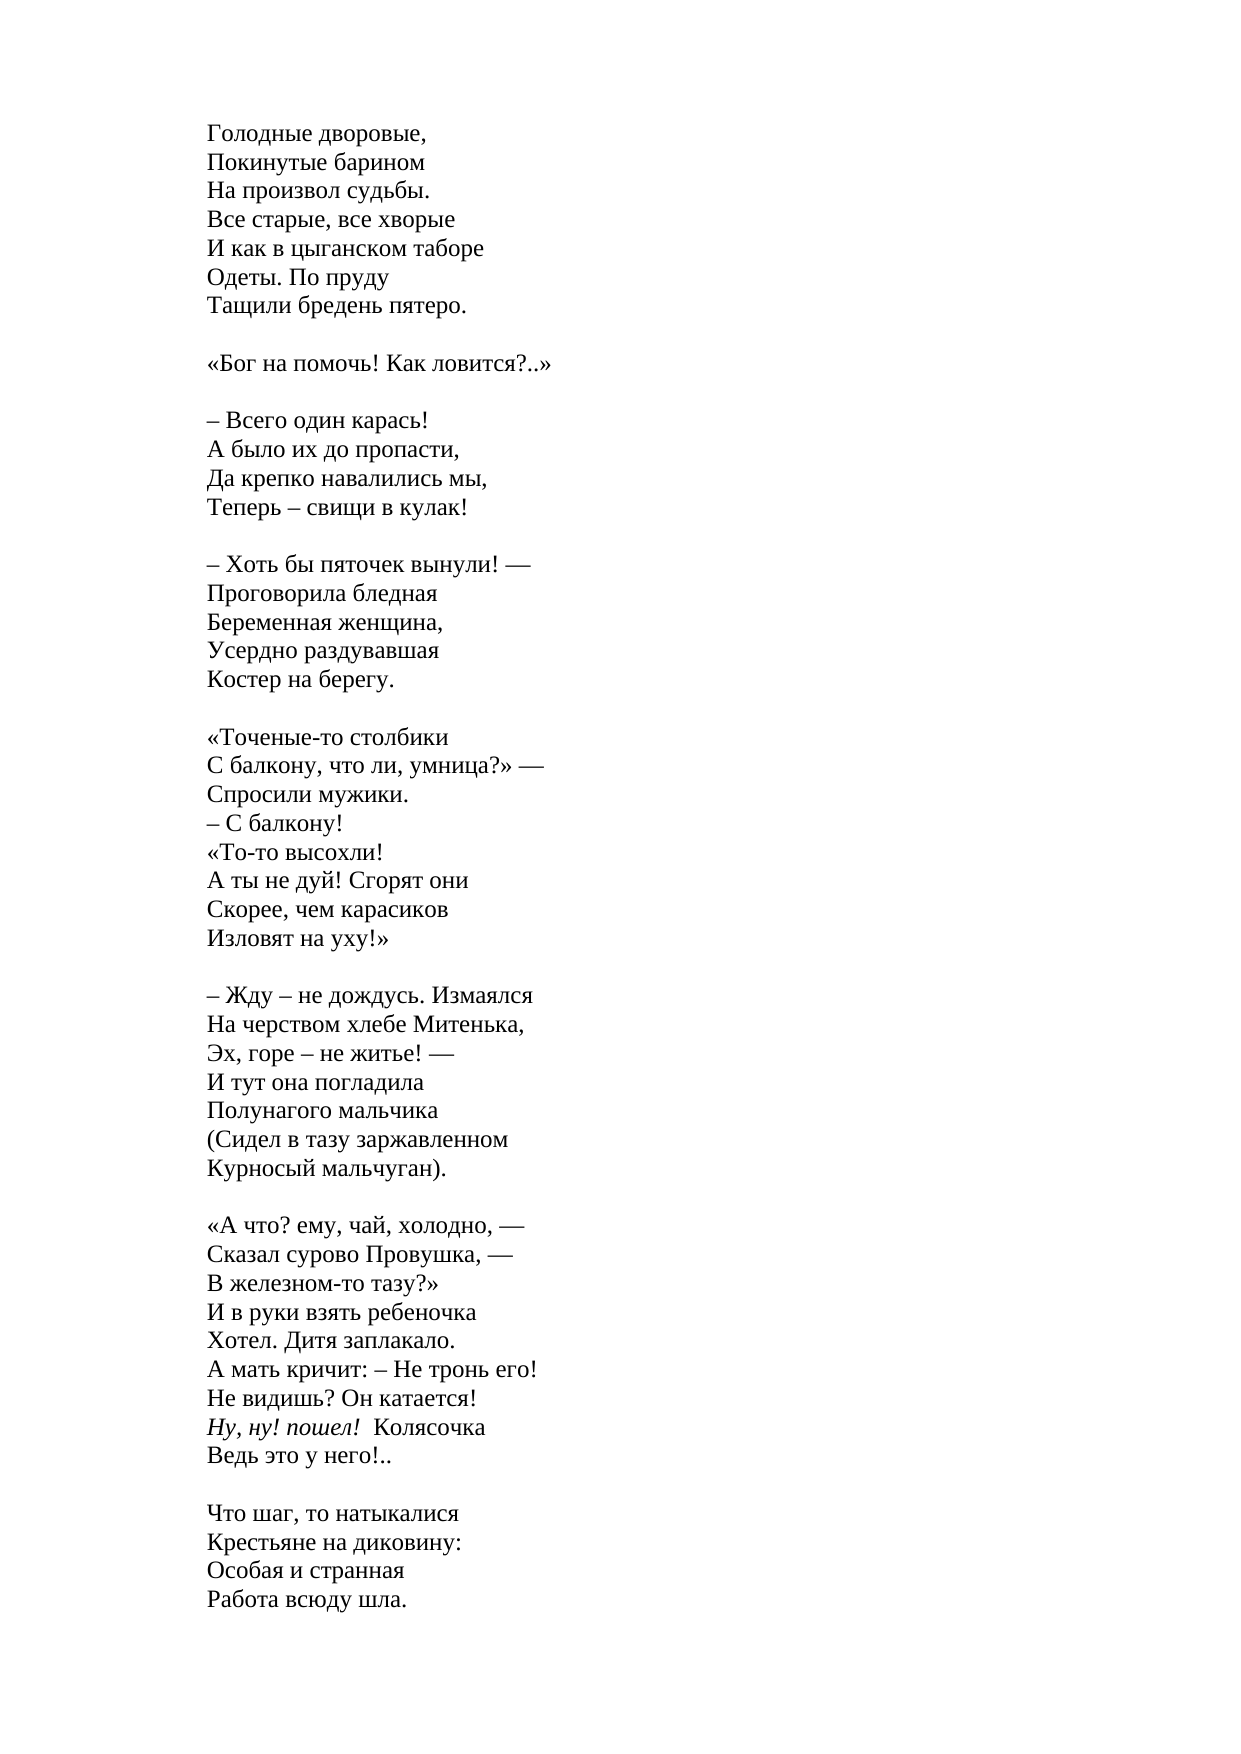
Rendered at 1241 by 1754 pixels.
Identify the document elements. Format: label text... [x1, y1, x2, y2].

text Хотел. Дитя заплакало. [148, 1326, 1152, 1354]
text И как в цыганском таборе [148, 233, 1152, 262]
text Изловят на уху!» [148, 923, 1152, 952]
text Крестьяне на диковину: [148, 1527, 1152, 1556]
text Не видишь? Он катается! [148, 1383, 1152, 1412]
text На черством хлебе Митенька, [148, 1009, 1152, 1038]
text – Всего один карась! [148, 406, 1152, 434]
text Покинутые барином [148, 147, 1152, 176]
text Одеты. По пруду [148, 262, 1152, 291]
text Скорее, чем карасиков [148, 894, 1152, 923]
text «Бог на помочь! Как ловится?..» [148, 348, 1152, 377]
text В железном-то тазу?» [148, 1268, 1152, 1297]
text И тут она погладила [148, 1067, 1152, 1096]
text Что шаг, то натыкалися [148, 1498, 1152, 1527]
text Тащили бредень пятеро. [148, 291, 1152, 319]
text – С балкону! [148, 808, 1152, 837]
text Сказал сурово Провушка, — [148, 1239, 1152, 1268]
text «А что? ему, чай, холодно, — [148, 1211, 1152, 1239]
text Усердно раздувавшая [148, 636, 1152, 664]
text С балкону, что ли, умница?» — [148, 751, 1152, 779]
text На произвол судьбы. [148, 176, 1152, 204]
text Особая и странная [148, 1556, 1152, 1584]
text – Жду – не дождусь. Измаялся [148, 981, 1152, 1009]
text Эх, горе – не житье! — [148, 1038, 1152, 1067]
text Ну, ну! пошел! Колясочка [148, 1412, 1152, 1441]
text – Хоть бы пяточек вынули! — [148, 549, 1152, 578]
text «То-то высохли! [148, 837, 1152, 866]
text А было их до пропасти, [148, 434, 1152, 463]
text Проговорила бледная [148, 578, 1152, 607]
text Курносый мальчуган). [148, 1153, 1152, 1182]
text Да крепко навалились мы, [148, 463, 1152, 492]
text (Сидел в тазу заржавленном [148, 1124, 1152, 1153]
text Ведь это у него!.. [148, 1441, 1152, 1469]
text Беременная женщина, [148, 607, 1152, 636]
text Теперь – свищи в кулак! [148, 492, 1152, 521]
text Все старые, все хворые [148, 204, 1152, 233]
text А мать кричит: – Не тронь его! [148, 1354, 1152, 1383]
text И в руки взять ребеночка [148, 1297, 1152, 1326]
text Работа всюду шла. [148, 1584, 1152, 1613]
text Костер на берегу. [148, 664, 1152, 693]
text Полунагого мальчика [148, 1096, 1152, 1124]
text А ты не дуй! Сгорят они [148, 866, 1152, 894]
text Голодные дворовые, [148, 118, 1152, 147]
text «Точеные-то столбики [148, 722, 1152, 751]
text Спросили мужики. [148, 779, 1152, 808]
